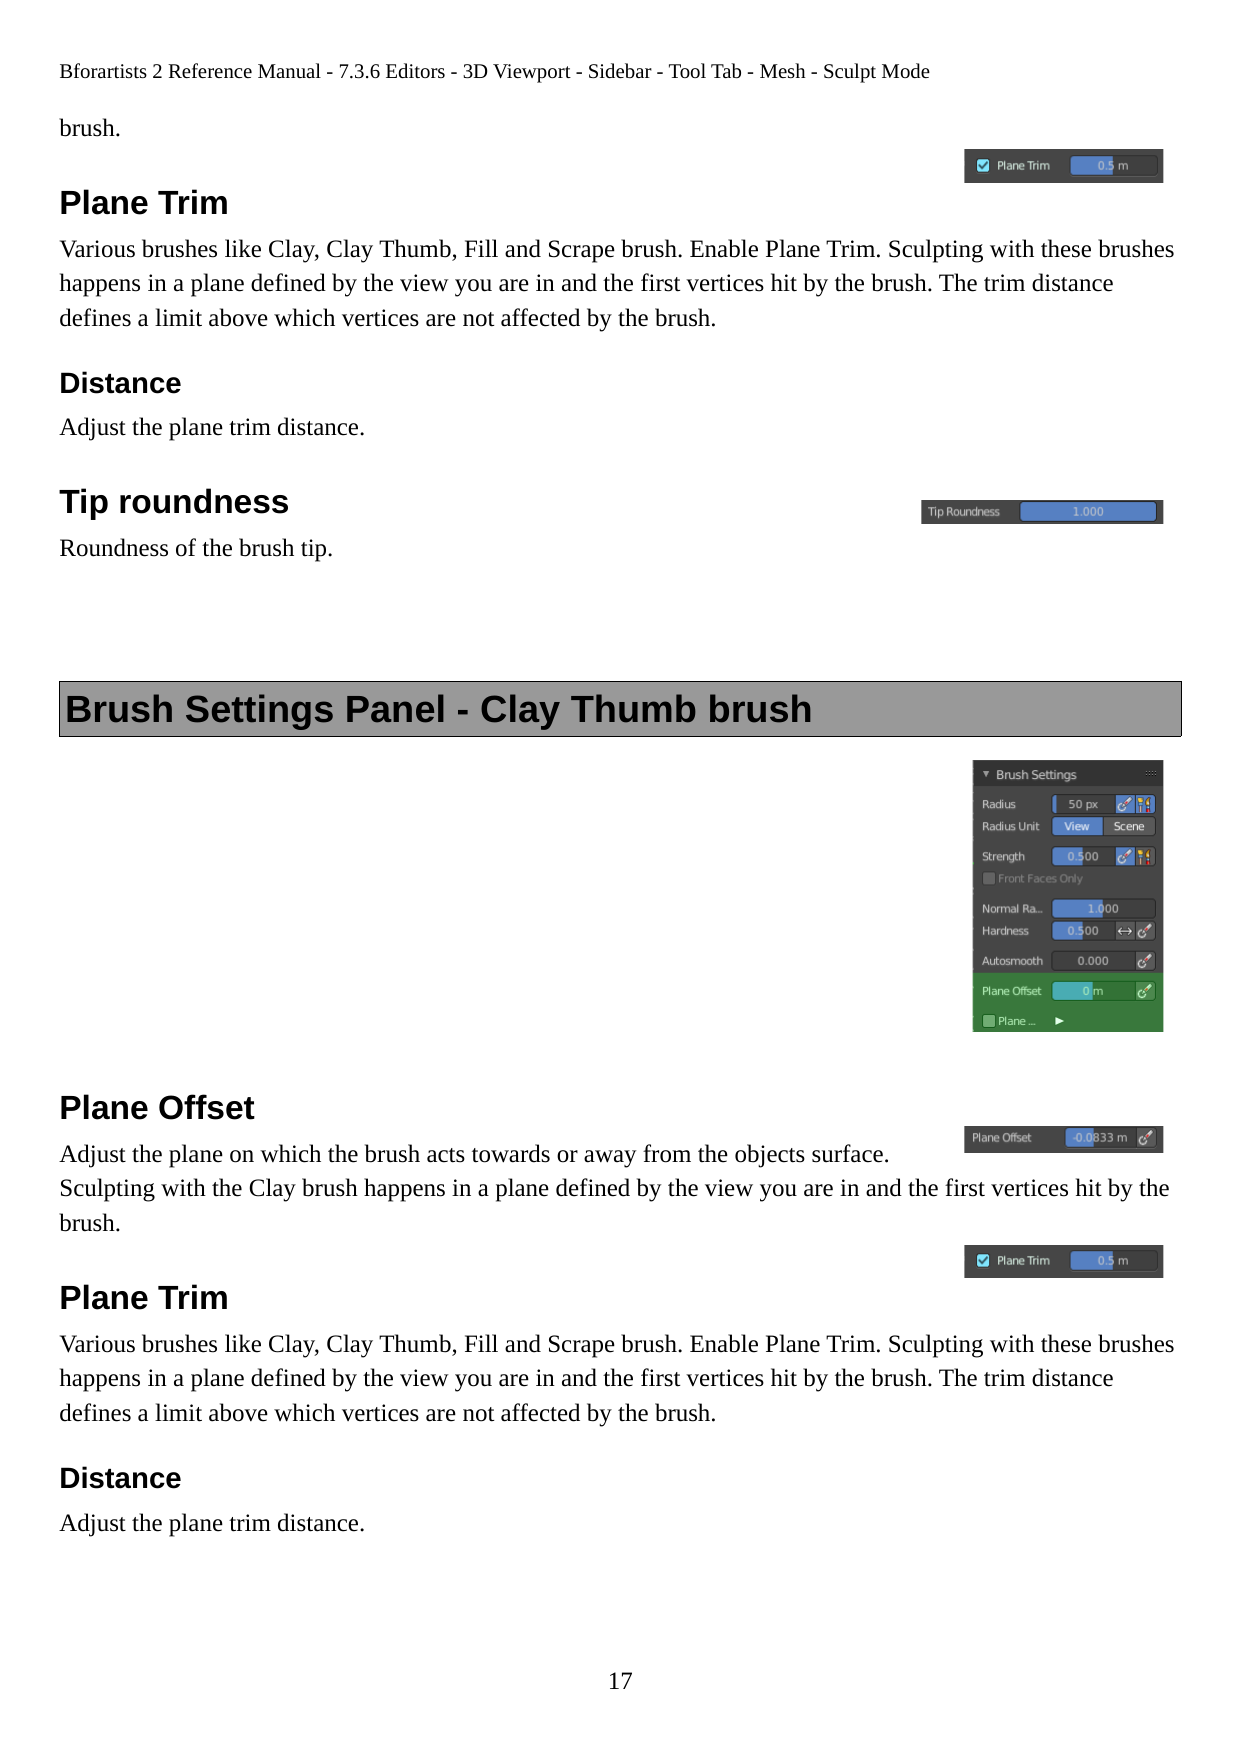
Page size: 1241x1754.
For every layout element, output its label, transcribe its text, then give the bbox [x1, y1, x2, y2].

picture [964, 149, 1164, 183]
picture [964, 1245, 1164, 1278]
text Various brushes like Clay, Clay Thumb, Fill and Scrape brush. Enable Plane Trim. Sculpting with these brushes happens in a plane defined by the view you are in and the first vertices hit by the brush. The trim distance defines a limit above which vertices are not affected by the brush. [59, 234, 1181, 331]
picture [921, 500, 1164, 524]
text brush. [59, 113, 1181, 141]
subtitle Plane Offset [59, 1088, 1181, 1126]
table_header Brush Settings Panel - Clay Thumb brush [60, 682, 1181, 736]
text Various brushes like Clay, Clay Thumb, Fill and Scrape brush. Enable Plane Trim. Sculpting with these brushes happens in a plane defined by the view you are in and the first vertices hit by the brush. The trim distance defines a limit above which vertices are not affected by the brush. [59, 1329, 1181, 1426]
subtitle Tip roundness [59, 482, 1181, 521]
subtitle Plane Trim [59, 1278, 1181, 1316]
subtitle Plane Trim [59, 182, 1181, 221]
text Adjust the plane trim distance. [59, 1508, 1181, 1536]
text Roundness of the brush tip. [59, 533, 1181, 562]
picture [972, 760, 1164, 1032]
subtitle Distance [59, 366, 1181, 400]
subtitle Distance [59, 1461, 1181, 1495]
text Adjust the plane on which the brush acts towards or away from the objects surface. Sculpting with the Clay brush happens in a plane defined by the view you are in and the first vertices hit by the brush. [59, 1139, 1181, 1236]
picture [964, 1126, 1164, 1153]
text Adjust the plane trim distance. [59, 412, 1181, 441]
